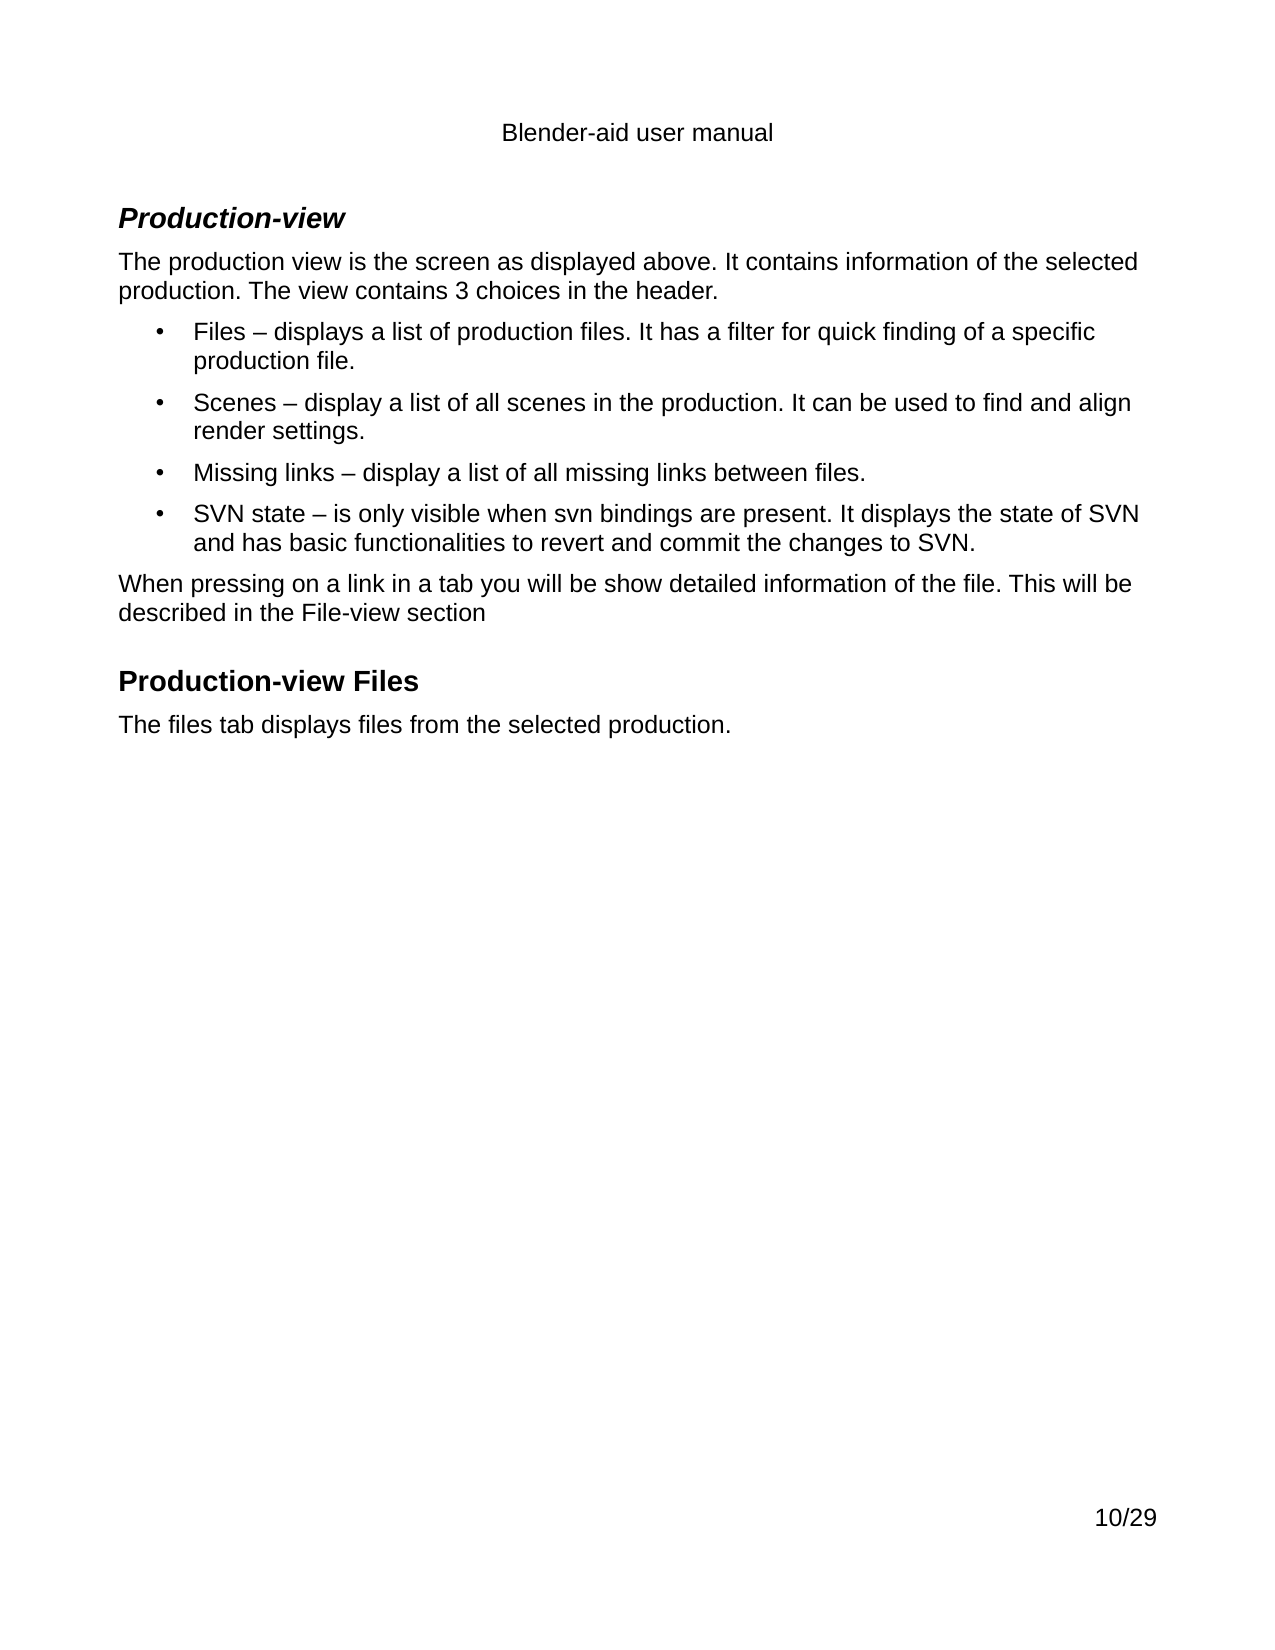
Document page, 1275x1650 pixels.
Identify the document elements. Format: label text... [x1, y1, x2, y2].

text When pressing on a link in a tab you will be show detailed information of the file. This will be described in the File-view section [118, 569, 1157, 627]
subtitle Production-view Files [118, 664, 1157, 698]
list Files – displays a list of production files. It has a filter for quick finding of a specific production file. [156, 317, 1157, 375]
text The files tab displays files from the selected production. [118, 710, 1157, 739]
list Scenes – display a list of all scenes in the production. It can be used to find and align render settings. [156, 387, 1157, 445]
list SVN state – is only visible when svn bindings are present. It displays the state of SVN and has basic functionalities to revert and commit the changes to SVN. [156, 499, 1157, 557]
list Missing links – display a list of all missing links between files. [156, 458, 1157, 486]
text The production view is the screen as displayed above. It contains information of the selected production. The view contains 3 choices in the header. [118, 247, 1157, 305]
subtitle Production-view [118, 201, 1157, 235]
